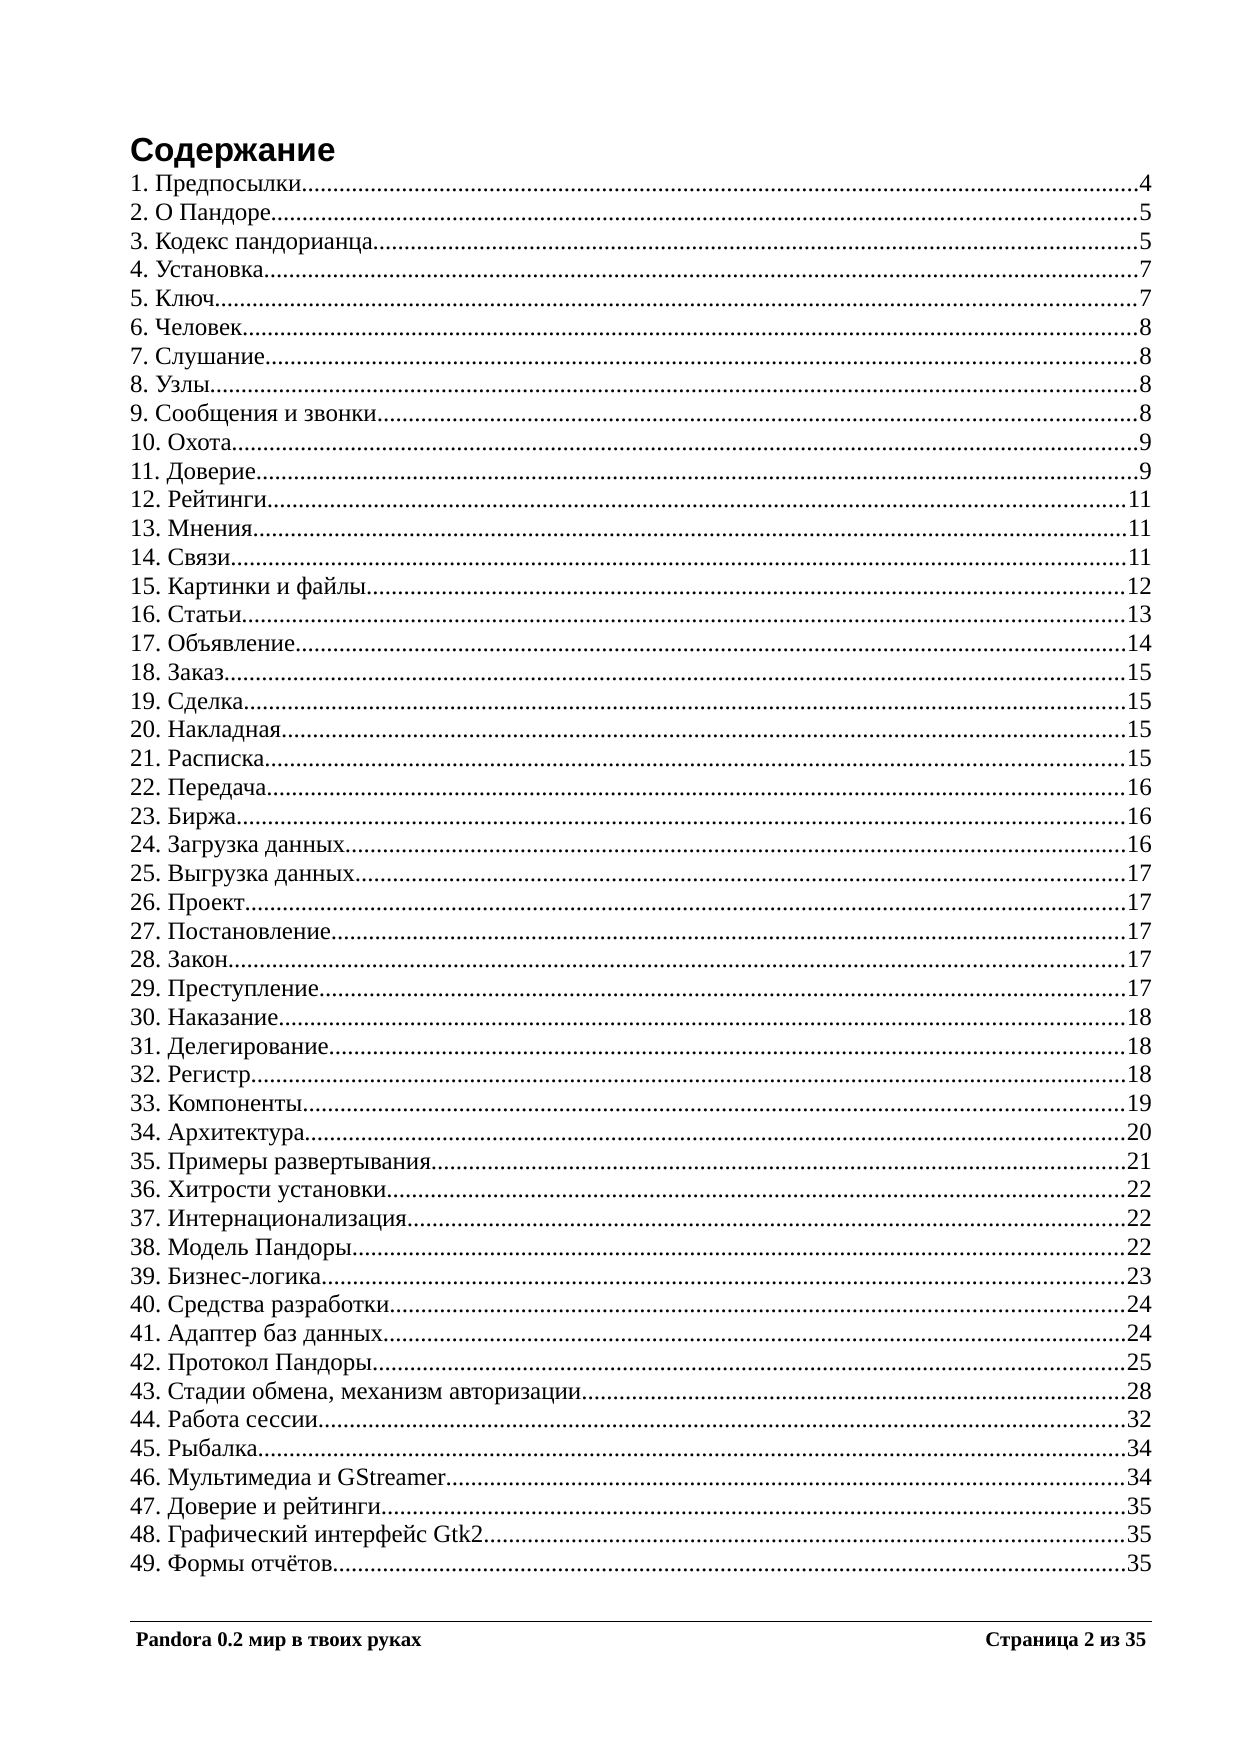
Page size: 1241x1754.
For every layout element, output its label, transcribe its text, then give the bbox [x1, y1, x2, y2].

text 28. Закон 17 [130, 944, 1152, 973]
text 22. Передача 16 [130, 772, 1152, 801]
text 35. Примеры развертывания 21 [130, 1146, 1152, 1174]
text 31. Делегирование 18 [130, 1031, 1152, 1059]
text 43. Стадии обмена, механизм авторизации 28 [130, 1376, 1152, 1404]
text 9. Сообщения и звонки 8 [130, 398, 1152, 427]
text 29. Преступление 17 [130, 973, 1152, 1002]
text 1. Предпосылки 4 [130, 168, 1152, 197]
subtitle Содержание [130, 130, 1152, 168]
text 19. Сделка 15 [130, 686, 1152, 714]
text 46. Мультимедиа и GStreamer 34 [130, 1462, 1152, 1491]
text 17. Объявление 14 [130, 628, 1152, 657]
text 48. Графический интерфейс Gtk2 35 [130, 1519, 1152, 1548]
text 32. Регистр 18 [130, 1059, 1152, 1088]
text 4. Установка 7 [130, 254, 1152, 283]
text 16. Cтатьи 13 [130, 599, 1152, 628]
text 40. Средства разработки 24 [130, 1289, 1152, 1318]
text 27. Постановление 17 [130, 916, 1152, 944]
text 34. Архитектура 20 [130, 1117, 1152, 1146]
text 21. Расписка 15 [130, 743, 1152, 772]
text 42. Протокол Пандоры 25 [130, 1347, 1152, 1376]
text 10. Охота 9 [130, 427, 1152, 456]
text 37. Интернационализация 22 [130, 1203, 1152, 1232]
text 25. Выгрузка данных 17 [130, 858, 1152, 887]
text 47. Доверие и рейтинги 35 [130, 1491, 1152, 1519]
text 39. Бизнес-логика 23 [130, 1261, 1152, 1289]
text 41. Адаптер баз данных 24 [130, 1318, 1152, 1347]
text 2. О Пандоре 5 [130, 197, 1152, 226]
text 33. Компоненты 19 [130, 1088, 1152, 1117]
text 26. Проект 17 [130, 887, 1152, 916]
text 5. Ключ 7 [130, 283, 1152, 312]
text 30. Наказание 18 [130, 1002, 1152, 1031]
text 11. Доверие 9 [130, 456, 1152, 484]
text 20. Накладная 15 [130, 714, 1152, 743]
text 44. Работа сессии 32 [130, 1404, 1152, 1433]
text 7. Слушание 8 [130, 341, 1152, 369]
text 14. Связи 11 [130, 542, 1152, 571]
text 49. Формы отчётов 35 [130, 1548, 1152, 1577]
text 3. Кодекс пандорианца 5 [130, 226, 1152, 254]
text 15. Картинки и файлы 12 [130, 571, 1152, 599]
text 8. Узлы 8 [130, 369, 1152, 398]
text 45. Рыбалка 34 [130, 1433, 1152, 1462]
text 36. Хитрости установки 22 [130, 1174, 1152, 1203]
text 38. Модель Пандоры 22 [130, 1232, 1152, 1261]
text 13. Мнения 11 [130, 513, 1152, 542]
text 23. Биржа 16 [130, 801, 1152, 829]
text 12. Рейтинги 11 [130, 484, 1152, 513]
text 24. Загрузка данных 16 [130, 829, 1152, 858]
text 18. Заказ 15 [130, 657, 1152, 686]
text 6. Человек 8 [130, 312, 1152, 341]
